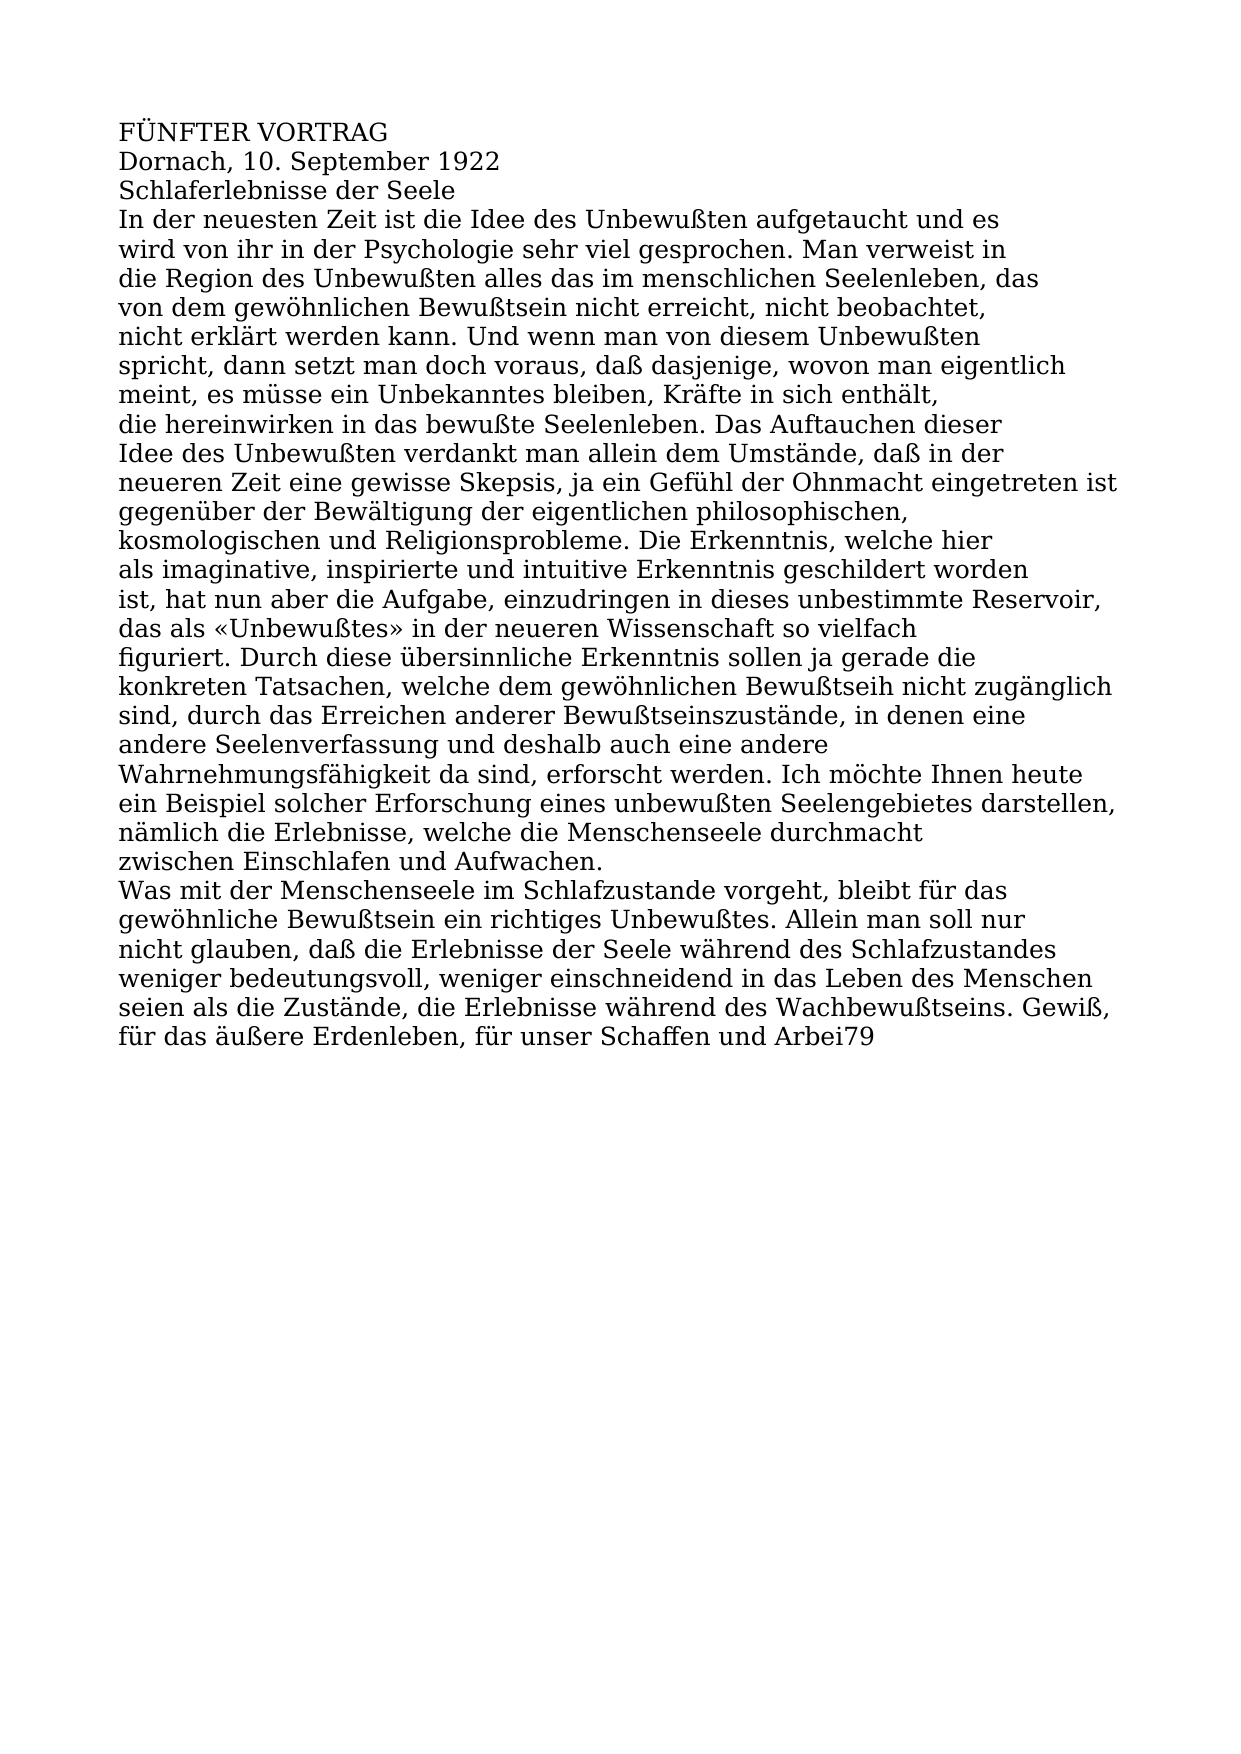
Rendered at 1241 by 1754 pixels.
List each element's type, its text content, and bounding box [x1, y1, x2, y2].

text nicht glauben, daß die Erlebnisse der Seele während des Schlafzustandes [118, 935, 1122, 964]
text kosmologischen und Religionsprobleme. Die Erkenntnis, welche hier [118, 526, 1122, 556]
text zwischen Einschlafen und Aufwachen. [118, 847, 1122, 876]
text ist, hat nun aber die Aufgabe, einzudringen in dieses unbestimmte Reservoir, das als «Unbewußtes» in der neueren Wissenschaft so vielfach [118, 585, 1122, 643]
text spricht, dann setzt man doch voraus, daß dasjenige, wovon man eigentlich meint, es müsse ein Unbekanntes bleiben, Kräfte in sich enthält, [118, 351, 1122, 410]
text nicht erklärt werden kann. Und wenn man von diesem Unbewußten [118, 322, 1122, 351]
text Idee des Unbewußten verdankt man allein dem Umstände, daß in der [118, 439, 1122, 468]
text als imaginative, inspirierte und intuitive Erkenntnis geschildert worden [118, 556, 1122, 585]
text Was mit der Menschenseele im Schlafzustande vorgeht, bleibt für das [118, 876, 1122, 906]
text Dornach, 10. September 1922 [118, 147, 1122, 176]
text neueren Zeit eine gewisse Skepsis, ja ein Gefühl der Ohnmacht eingetreten ist gegenüber der Bewältigung der eigentlichen philosophischen, [118, 468, 1122, 526]
text gewöhnliche Bewußtsein ein richtiges Unbewußtes. Allein man soll nur [118, 906, 1122, 935]
text konkreten Tatsachen, welche dem gewöhnlichen Bewußtseih nicht zugänglich sind, durch das Erreichen anderer Bewußtseinszustände, in denen eine andere Seelenverfassung und deshalb auch eine andere Wahrnehmungsfähigkeit da sind, erforscht werden. Ich möchte Ihnen heute [118, 672, 1122, 789]
text Schlaferlebnisse der Seele [118, 176, 1122, 206]
text ein Beispiel solcher Erforschung eines unbewußten Seelengebietes darstellen, nämlich die Erlebnisse, welche die Menschenseele durchmacht [118, 789, 1122, 847]
text wird von ihr in der Psychologie sehr viel gesprochen. Man verweist in [118, 235, 1122, 264]
text In der neuesten Zeit ist die Idee des Unbewußten aufgetaucht und es [118, 206, 1122, 235]
text figuriert. Durch diese übersinnliche Erkenntnis sollen ja gerade die [118, 643, 1122, 672]
text die hereinwirken in das bewußte Seelenleben. Das Auftauchen dieser [118, 410, 1122, 439]
text FÜNFTER VORTRAG [118, 118, 1122, 147]
text von dem gewöhnlichen Bewußtsein nicht erreicht, nicht beobachtet, [118, 293, 1122, 322]
text die Region des Unbewußten alles das im menschlichen Seelenleben, das [118, 264, 1122, 293]
text weniger bedeutungsvoll, weniger einschneidend in das Leben des Menschen seien als die Zustände, die Erlebnisse während des Wachbewußtseins. Gewiß, für das äußere Erdenleben, für unser Schaffen und Arbei79 [118, 964, 1122, 1051]
